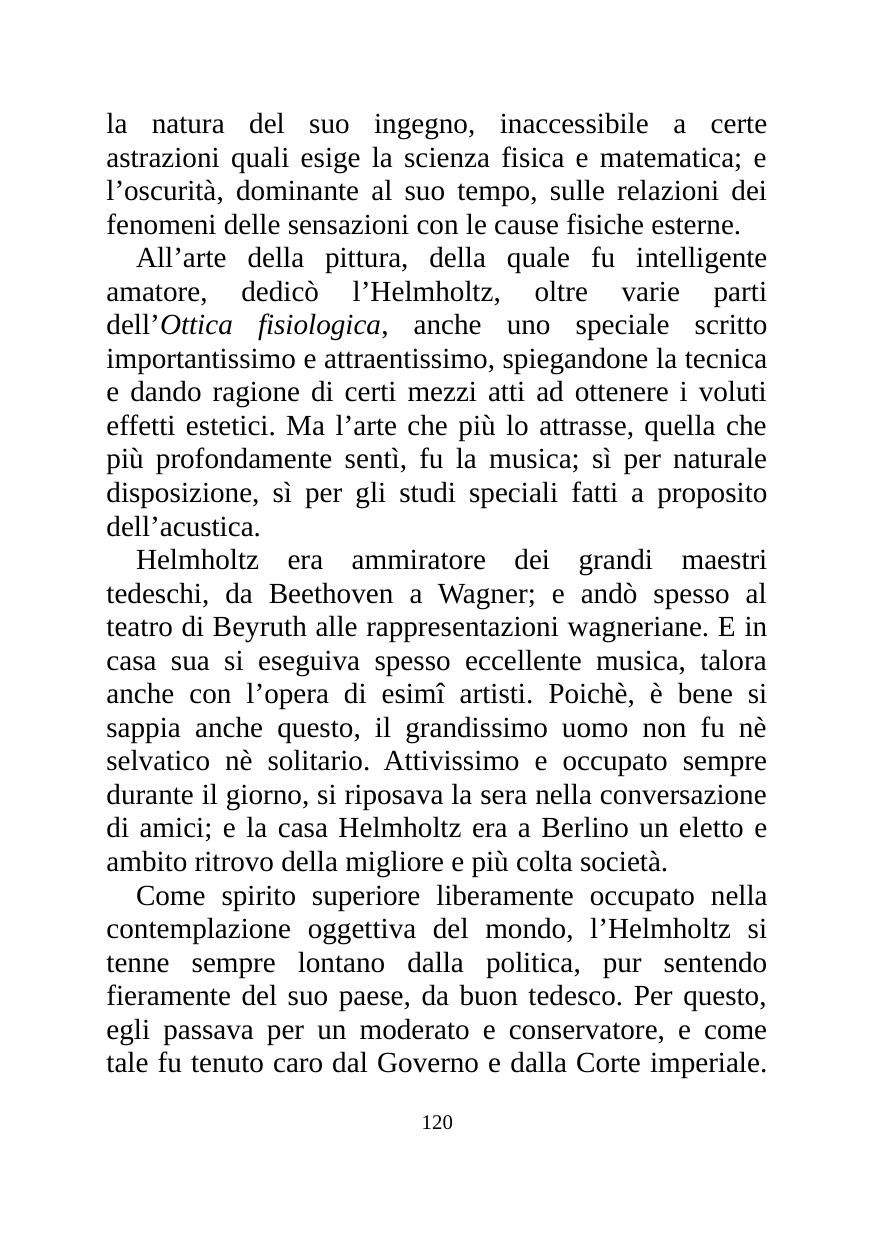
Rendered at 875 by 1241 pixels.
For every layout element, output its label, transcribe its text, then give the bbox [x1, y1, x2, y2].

text All’arte della pittura, della quale fu intelligente amatore, dedicò l’Helmholtz, oltre varie parti dell’Ottica fisiologica, anche uno speciale scritto importantissimo e attraentissimo, spiegandone la tecnica e dando ragione di certi mezzi atti ad ottenere i voluti effetti estetici. Ma l’arte che più lo attrasse, quella che più profondamente sentì, fu la musica; sì per naturale disposizione, sì per gli studi speciali fatti a proposito dell’acustica. [106, 240, 768, 542]
text la natura del suo ingegno, inaccessibile a certe astrazioni quali esige la scienza fisica e matematica; e l’oscurità, dominante al suo tempo, sulle relazioni dei fenomeni delle sensazioni con le cause fisiche esterne. [106, 106, 768, 240]
text Helmholtz era ammiratore dei grandi maestri tedeschi, da Beethoven a Wagner; e andò spesso al teatro di Beyruth alle rappresentazioni wagneriane. E in casa sua si eseguiva spesso eccellente musica, talora anche con l’opera di esimî artisti. Poichè, è bene si sappia anche questo, il grandissimo uomo non fu nè selvatico nè solitario. Attivissimo e occupato sempre durante il giorno, si riposava la sera nella conversazione di amici; e la casa Helmholtz era a Berlino un eletto e ambito ritrovo della migliore e più colta società. [106, 542, 768, 878]
text Come spirito superiore liberamente occupato nella contemplazione oggettiva del mondo, l’Helmholtz si tenne sempre lontano dalla politica, pur sentendo fieramente del suo paese, da buon tedesco. Per questo, egli passava per un moderato e conservatore, e come tale fu tenuto caro dal Governo e dalla Corte imperiale. [106, 878, 768, 1079]
